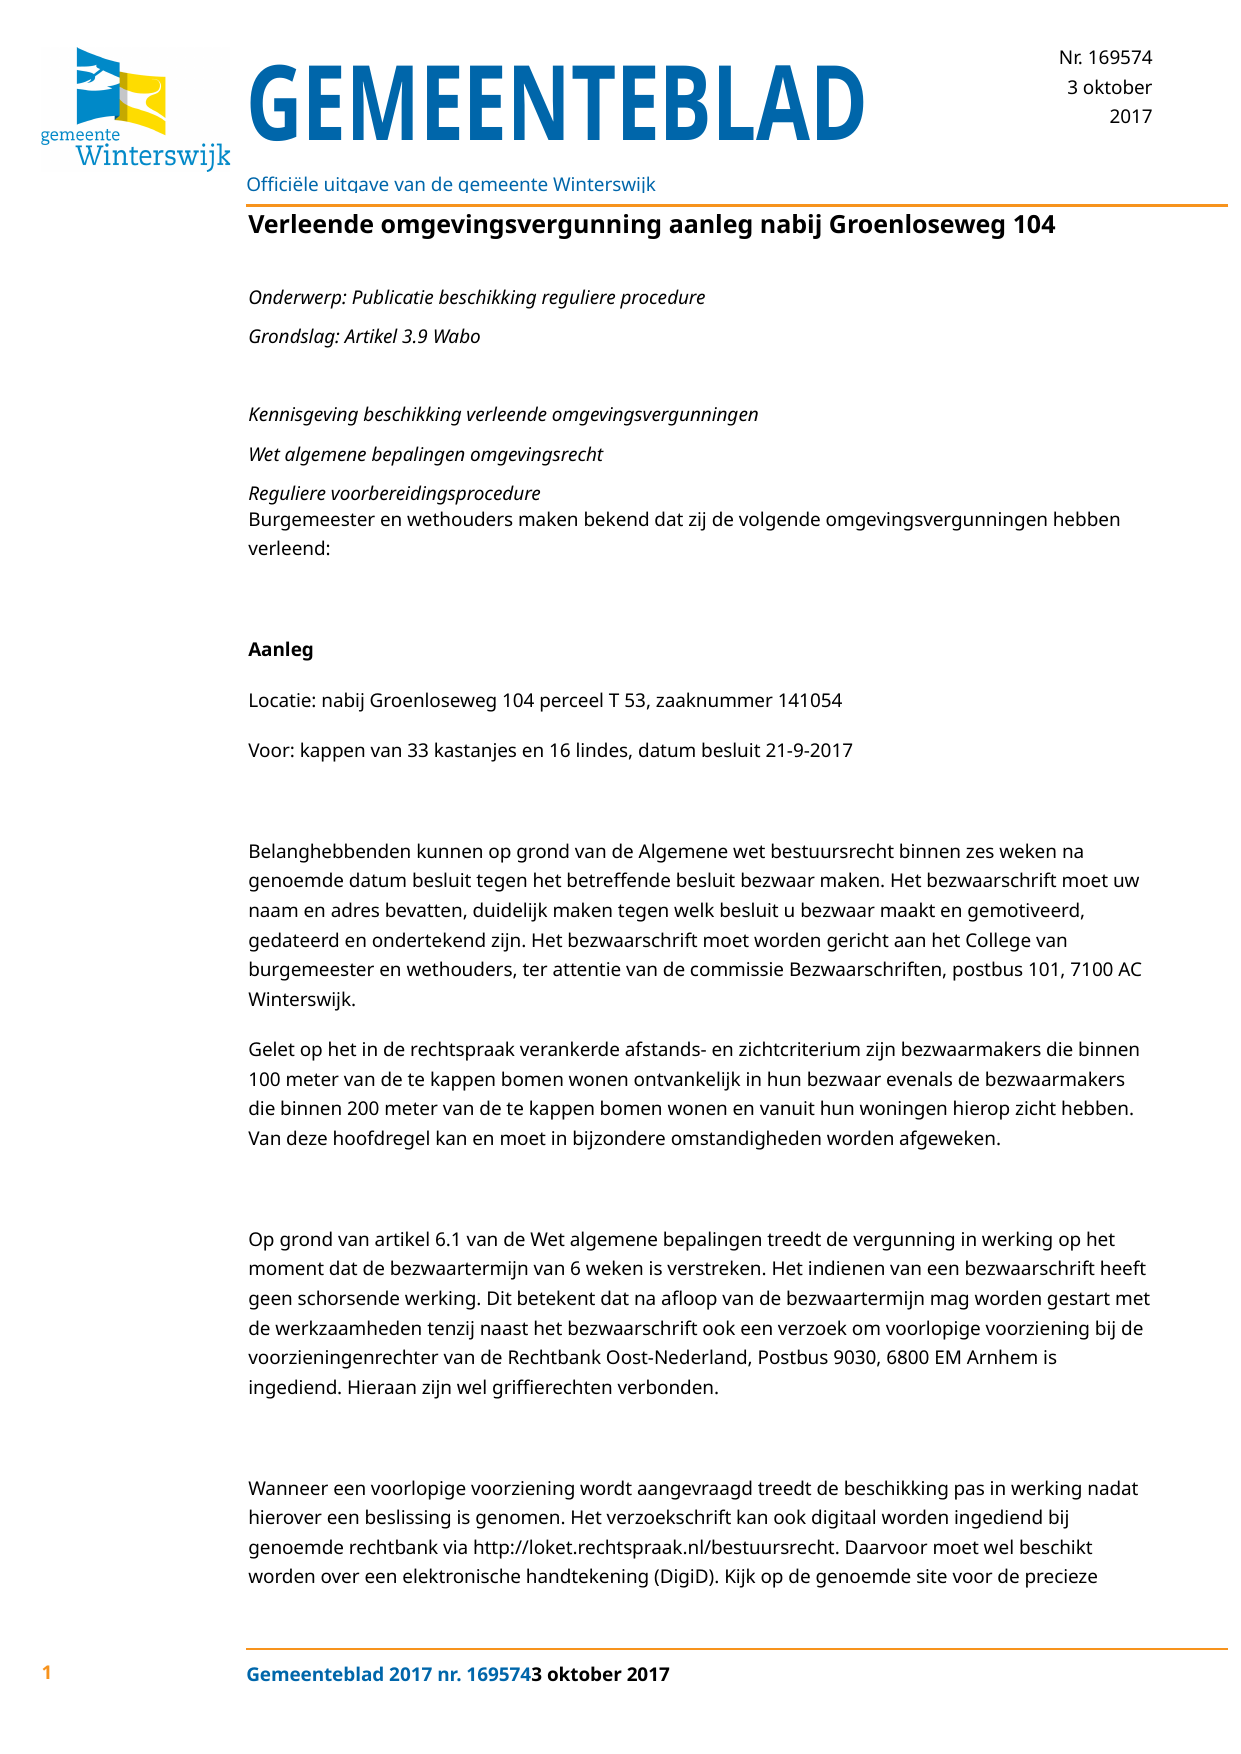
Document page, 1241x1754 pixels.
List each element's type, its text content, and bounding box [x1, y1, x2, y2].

text Burgemeester en wethouders maken bekend dat zij de volgende omgevingsvergunningen hebben verleend: [248, 506, 1152, 561]
text Op grond van artikel 6.1 van de Wet algemene bepalingen treedt de vergunning in werking op het moment dat de bezwaartermijn van 6 weken is verstreken. Het indienen van een bezwaarschrift heeft geen schorsende werking. Dit betekent dat na afloop van de bezwaartermijn mag worden gestart met de werkzaamheden tenzij naast het bezwaarschrift ook een verzoek om voorlopige voorziening bij de voorzieningenrechter van de Rechtbank Oost-Nederland, Postbus 9030, 6800 EM Arnhem is ingediend. Hieraan zijn wel griffierechten verbonden. [248, 1226, 1152, 1399]
text Wet algemene bepalingen omgevingsrecht [248, 441, 1152, 467]
text Gelet op het in de rechtspraak verankerde afstands- en zichtcriterium zijn bezwaarmakers die binnen 100 meter van de te kappen bomen wonen ontvankelijk in hun bezwaar evenals de bezwaarmakers die binnen 200 meter van de te kappen bomen wonen en vanuit hun woningen hierop zicht hebben. Van deze hoofdregel kan en moet in bijzondere omstandigheden worden afgeweken. [248, 1036, 1152, 1151]
text Voor: kappen van 33 kastanjes en 16 lindes, datum besluit 21-9-2017 [248, 737, 1152, 763]
text Belanghebbenden kunnen op grond van de Algemene wet bestuursrecht binnen zes weken na genoemde datum besluit tegen het betreffende besluit bezwaar maken. Het bezwaarschrift moet uw naam en adres bevatten, duidelijk maken tegen welk besluit u bezwaar maakt en gemotiveerd, gedateerd en ondertekend zijn. Het bezwaarschrift moet worden gericht aan het College van burgemeester en wethouders, ter attentie van de commissie Bezwaarschriften, postbus 101, 7100 AC Winterswijk. [248, 838, 1152, 1012]
text Aanleg [248, 636, 1152, 662]
text Wanneer een voorlopige voorziening wordt aangevraagd treedt de beschikking pas in werking nadat hierover een beslissing is genomen. Het verzoekschrift kan ook digitaal worden ingediend bij genoemde rechtbank via http://loket.rechtspraak.nl/bestuursrecht. Daarvoor moet wel beschikt worden over een elektronische handtekening (DigiD). Kijk op de genoemde site voor de precieze [248, 1475, 1152, 1589]
text Onderwerp: Publicatie beschikking reguliere procedure [248, 284, 1152, 309]
text Verleende omgevingsvergunning aanleg nabij Groenloseweg 104 [248, 207, 1152, 241]
text Reguliere voorbereidingsprocedure [248, 480, 1152, 506]
text Kennisgeving beschikking verleende omgevingsvergunningen [248, 402, 1152, 427]
text Locatie: nabij Groenloseweg 104 perceel T 53, zaaknummer 141054 [248, 687, 1152, 712]
picture [225, 153, 231, 162]
picture [41, 47, 231, 172]
text Grondslag: Artikel 3.9 Wabo [248, 323, 1152, 349]
